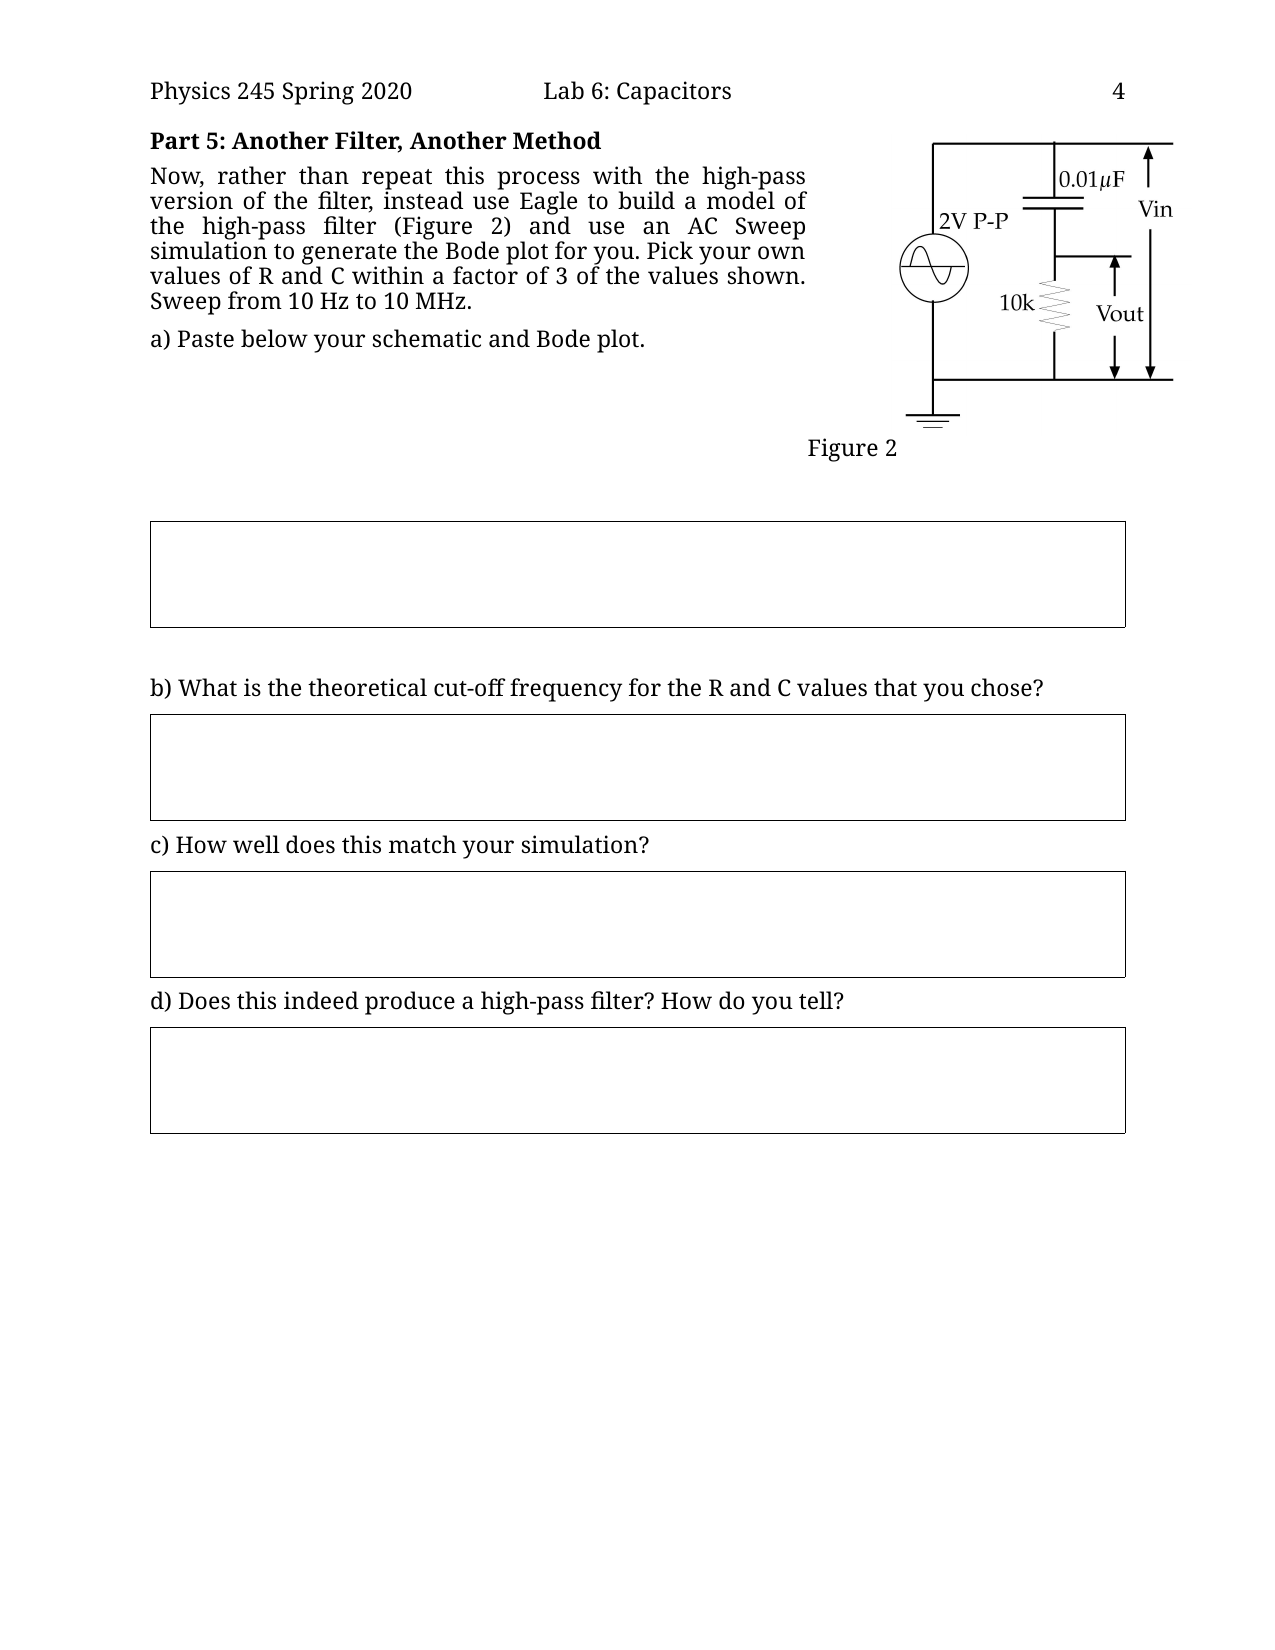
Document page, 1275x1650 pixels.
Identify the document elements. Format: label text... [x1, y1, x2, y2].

subtitle Part 5: Another Filter, Another Method [150, 129, 1125, 154]
text c) How well does this match your simulation? [150, 833, 1275, 858]
text Now, rather than repeat this process with the high-pass version of the filter, instead use Eagle to build a model of the high-pass filter (Figure 2) and use an AC Sweep simulation to generate the Bode plot for you. Pick your own values of R and C within a factor of 3 of the values shown. Sweep from 10 Hz to 10 MHz. [150, 164, 807, 314]
text Figure 2 [807, 436, 1275, 461]
text d) Does this indeed produce a high-pass filter? How do you tell? [150, 989, 1275, 1014]
text a) Paste below your schematic and Bode plot. [150, 327, 807, 352]
text b) What is the theoretical cut-off frequency for the R and C values that you chose? [150, 677, 1275, 702]
picture [891, 134, 1192, 436]
